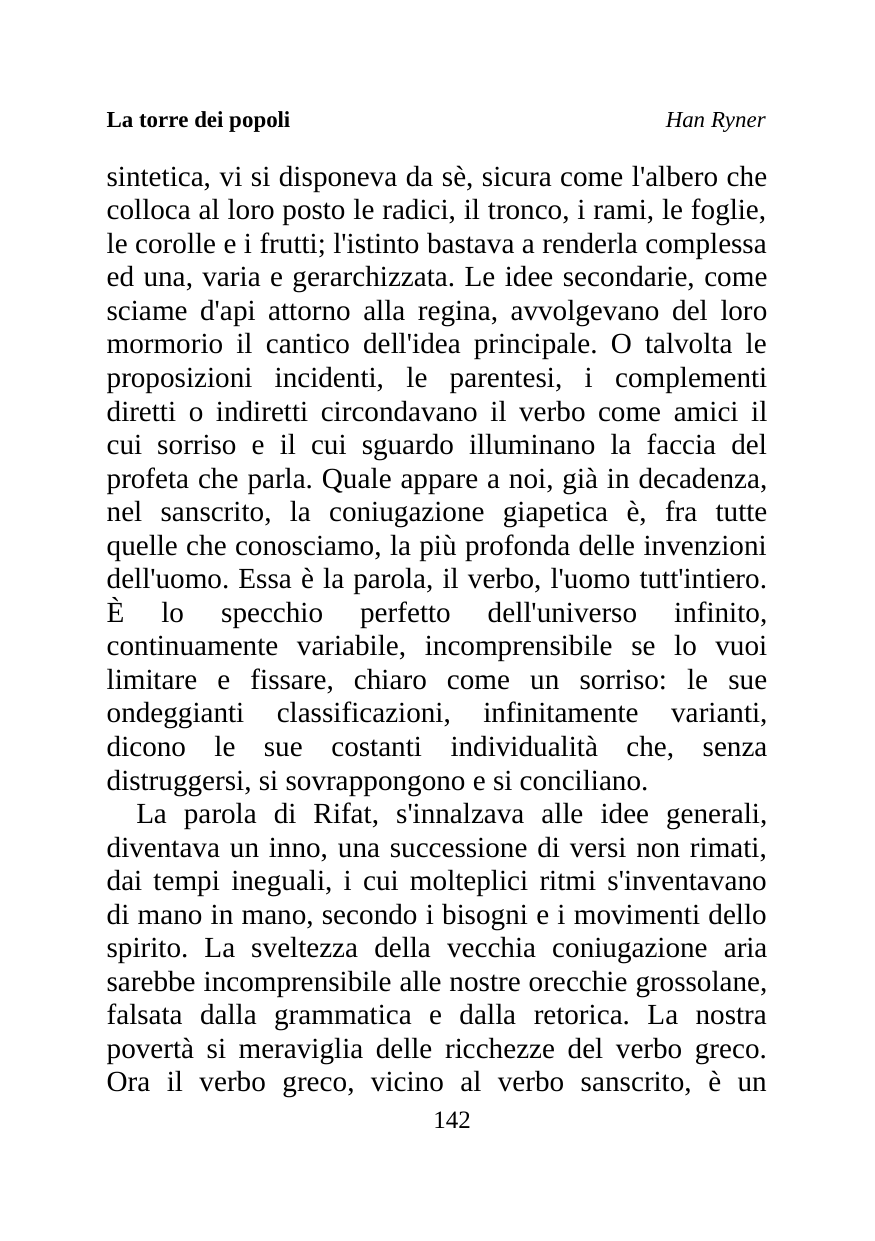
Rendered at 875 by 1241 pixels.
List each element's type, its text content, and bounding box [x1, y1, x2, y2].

text La parola di Rifat, s'innalzava alle idee generali, diventava un inno, una successione di versi non rimati, dai tempi ineguali, i cui molteplici ritmi s'inventavano di mano in mano, secondo i bisogni e i movimenti dello spirito. La sveltezza della vecchia coniugazione aria sarebbe incomprensibile alle nostre orecchie grossolane, falsata dalla grammatica e dalla retorica. La nostra povertà si meraviglia delle ricchezze del verbo greco. Ora il verbo greco, vicino al verbo sanscrito, è un [106, 796, 768, 1098]
text sintetica, vi si disponeva da sè, sicura come l'albero che colloca al loro posto le radici, il tronco, i rami, le foglie, le corolle e i frutti; l'istinto bastava a renderla complessa ed una, varia e gerarchizzata. Le idee secondarie, come sciame d'api attorno alla regina, avvolgevano del loro mormorio il cantico dell'idea principale. O talvolta le proposizioni incidenti, le parentesi, i complementi diretti o indiretti circondavano il verbo come amici il cui sorriso e il cui sguardo illuminano la faccia del profeta che parla. Quale appare a noi, già in decadenza, nel sanscrito, la coniugazione giapetica è, fra tutte quelle che conosciamo, la più profonda delle invenzioni dell'uomo. Essa è la parola, il verbo, l'uomo tutt'intiero. È lo specchio perfetto dell'universo infinito, continuamente variabile, incomprensibile se lo vuoi limitare e fissare, chiaro come un sorriso: le sue ondeggianti classificazioni, infinitamente varianti, dicono le sue costanti individualità che, senza distruggersi, si sovrappongono e si conciliano. [106, 159, 768, 796]
